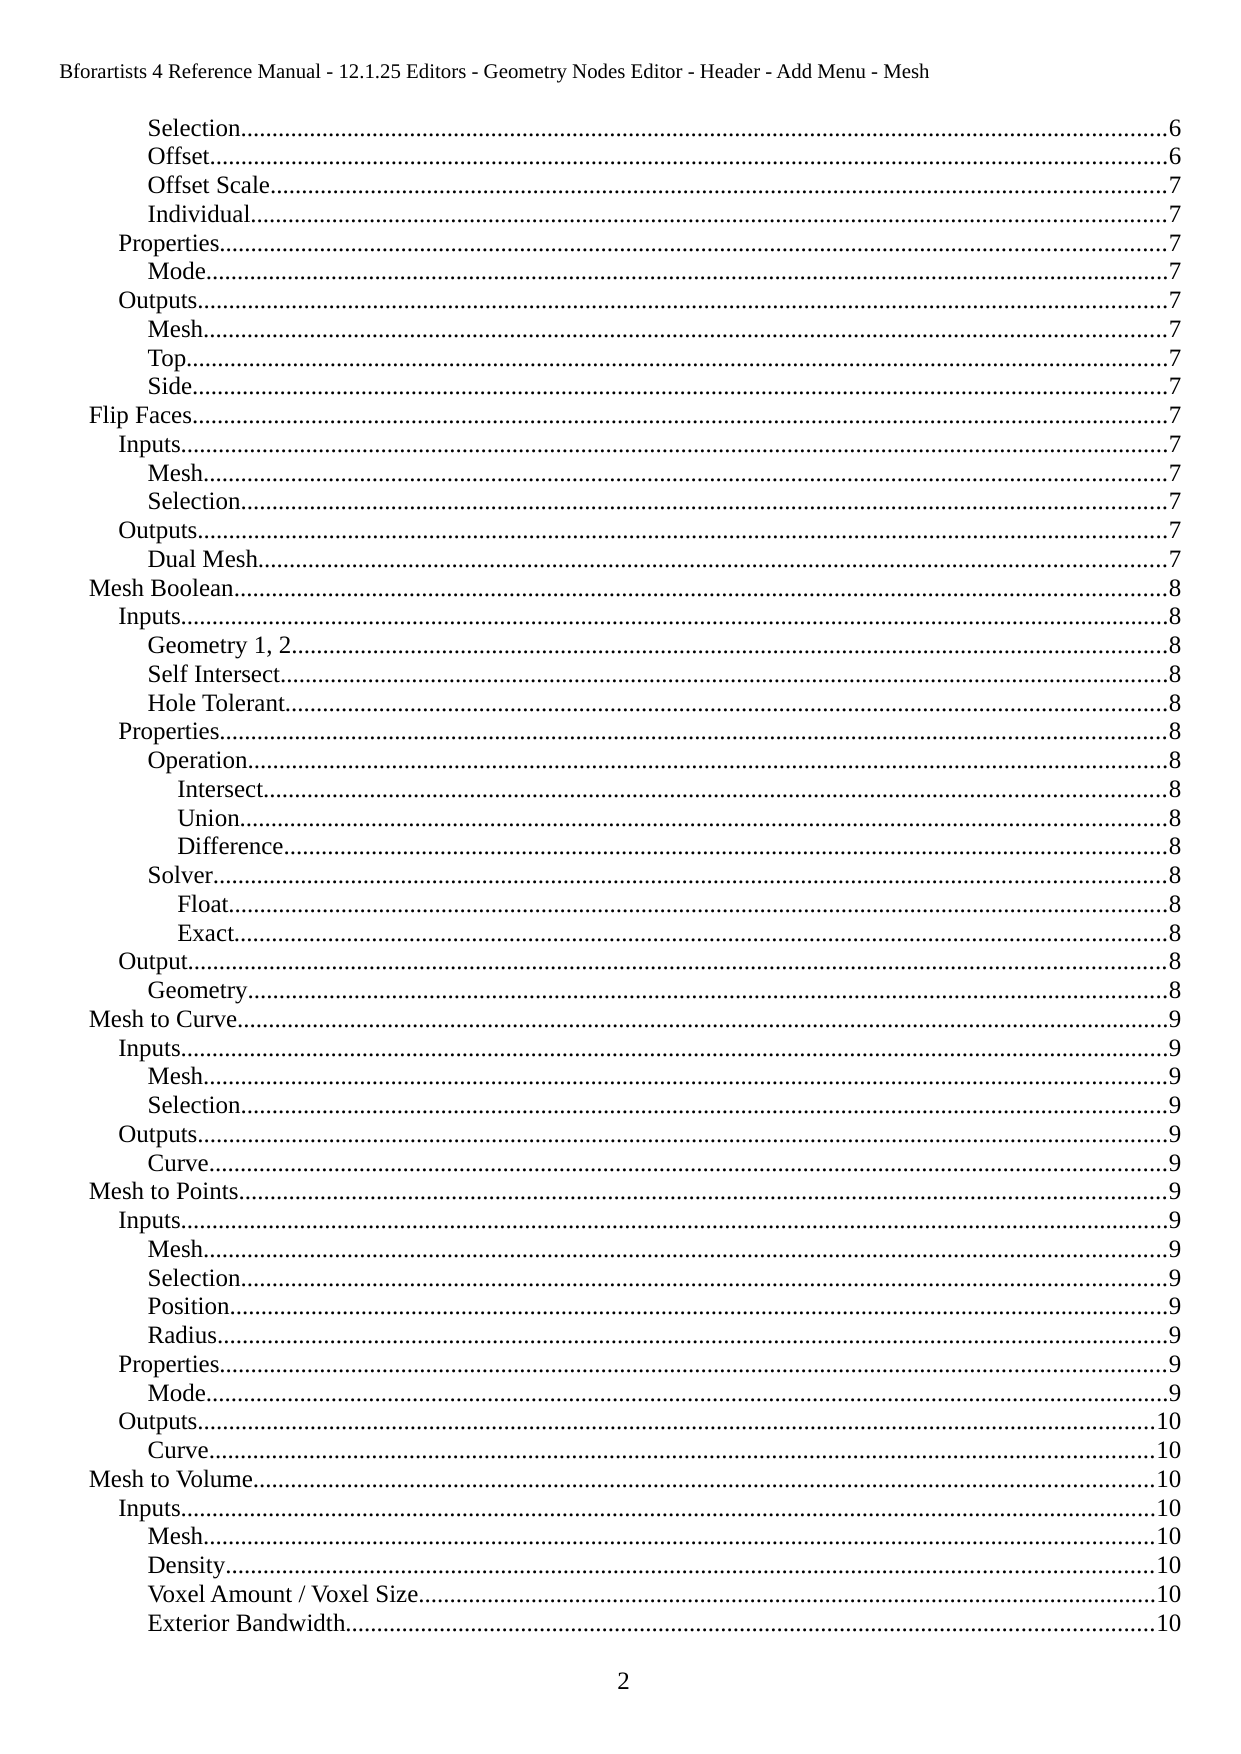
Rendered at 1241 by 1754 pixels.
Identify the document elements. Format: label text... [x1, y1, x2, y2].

text Difference 8 [177, 831, 1181, 860]
text Mesh 9 [147, 1061, 1181, 1090]
text Operation 8 [147, 745, 1181, 774]
text Mesh 9 [147, 1234, 1181, 1263]
text Properties 9 [118, 1349, 1181, 1378]
text Mesh 7 [147, 458, 1181, 486]
text Inputs 10 [118, 1493, 1181, 1521]
text Offset 6 [147, 141, 1181, 170]
text Flip Faces 7 [88, 400, 1181, 429]
text Properties 8 [118, 716, 1181, 745]
text Curve 9 [147, 1148, 1181, 1176]
text Selection 7 [147, 486, 1181, 515]
text Mesh to Points 9 [88, 1176, 1181, 1205]
text Inputs 8 [118, 601, 1181, 630]
text Mesh 7 [147, 314, 1181, 343]
text Mesh 10 [147, 1521, 1181, 1550]
text Union 8 [177, 803, 1181, 831]
text Selection 6 [147, 113, 1181, 141]
text Offset Scale 7 [147, 170, 1181, 199]
text Solver 8 [147, 860, 1181, 889]
text Dual Mesh 7 [147, 544, 1181, 573]
text Float 8 [177, 889, 1181, 918]
text Mode 7 [147, 256, 1181, 285]
text Density 10 [147, 1550, 1181, 1579]
text Mode 9 [147, 1378, 1181, 1406]
text Mesh to Volume 10 [88, 1464, 1181, 1493]
text Inputs 7 [118, 429, 1181, 458]
text Mesh Boolean 8 [88, 573, 1181, 601]
text Inputs 9 [118, 1033, 1181, 1061]
text Mesh to Curve 9 [88, 1004, 1181, 1033]
text Output 8 [118, 946, 1181, 975]
text Exterior Bandwidth 10 [147, 1608, 1181, 1636]
text Selection 9 [147, 1090, 1181, 1119]
text Outputs 7 [118, 515, 1181, 544]
text Curve 10 [147, 1435, 1181, 1464]
text Selection 9 [147, 1263, 1181, 1291]
text Inputs 9 [118, 1205, 1181, 1234]
text Geometry 1, 2 8 [147, 630, 1181, 659]
text Top 7 [147, 343, 1181, 371]
text Properties 7 [118, 228, 1181, 256]
text Self Intersect 8 [147, 659, 1181, 688]
text Outputs 9 [118, 1119, 1181, 1148]
text Exact 8 [177, 918, 1181, 946]
text Radius 9 [147, 1320, 1181, 1349]
text Side 7 [147, 371, 1181, 400]
text Geometry 8 [147, 975, 1181, 1004]
text Voxel Amount / Voxel Size 10 [147, 1579, 1181, 1608]
text Outputs 7 [118, 285, 1181, 314]
text Outputs 10 [118, 1406, 1181, 1435]
text Individual 7 [147, 199, 1181, 228]
text Hole Tolerant 8 [147, 688, 1181, 716]
text Intersect 8 [177, 774, 1181, 803]
text Position 9 [147, 1291, 1181, 1320]
